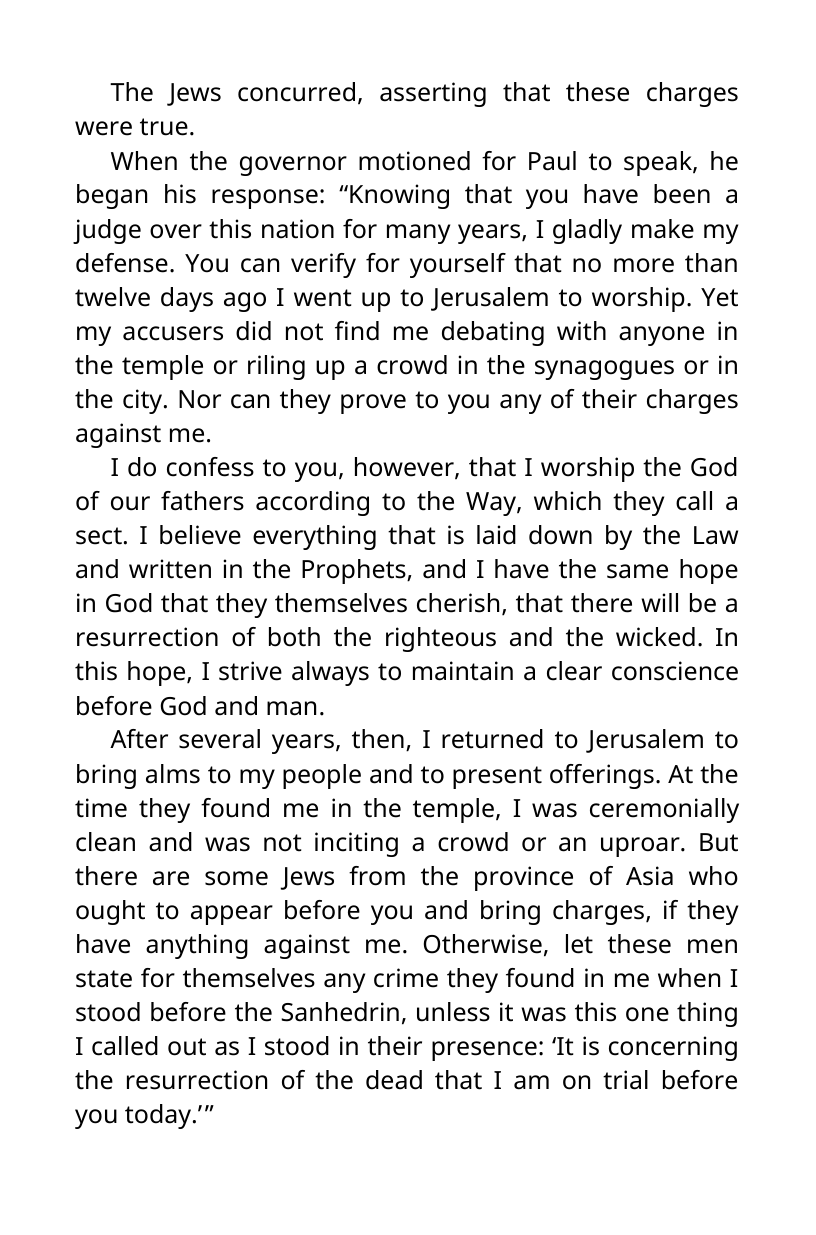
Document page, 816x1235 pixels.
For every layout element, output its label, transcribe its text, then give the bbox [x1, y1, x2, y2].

text The Jews concurred, asserting that these charges were true. [75, 75, 740, 143]
text I do confess to you, however, that I worship the God of our fathers according to the Way, which they call a sect. I believe everything that is laid down by the Law and written in the Prophets, and I have the same hope in God that they themselves cherish, that there will be a resurrection of both the righteous and the wicked. In this hope, I strive always to maintain a clear conscience before God and man. [75, 450, 740, 722]
text After several years, then, I returned to Jerusalem to bring alms to my people and to present offerings. At the time they found me in the temple, I was ceremonially clean and was not inciting a crowd or an uproar. But there are some Jews from the province of Asia who ought to appear before you and bring charges, if they have anything against me. Otherwise, let these men state for themselves any crime they found in me when I stood before the Sanhedrin, unless it was this one thing I called out as I stood in their presence: ‘It is concerning the resurrection of the dead that I am on trial before you today.’ ” [75, 722, 740, 1131]
text When the governor motioned for Paul to speak, he began his response: “Knowing that you have been a judge over this nation for many years, I gladly make my defense. You can verify for yourself that no more than twelve days ago I went up to Jerusalem to worship. Yet my accusers did not find me debating with anyone in the temple or riling up a crowd in the synagogues or in the city. Nor can they prove to you any of their charges against me. [75, 143, 740, 450]
